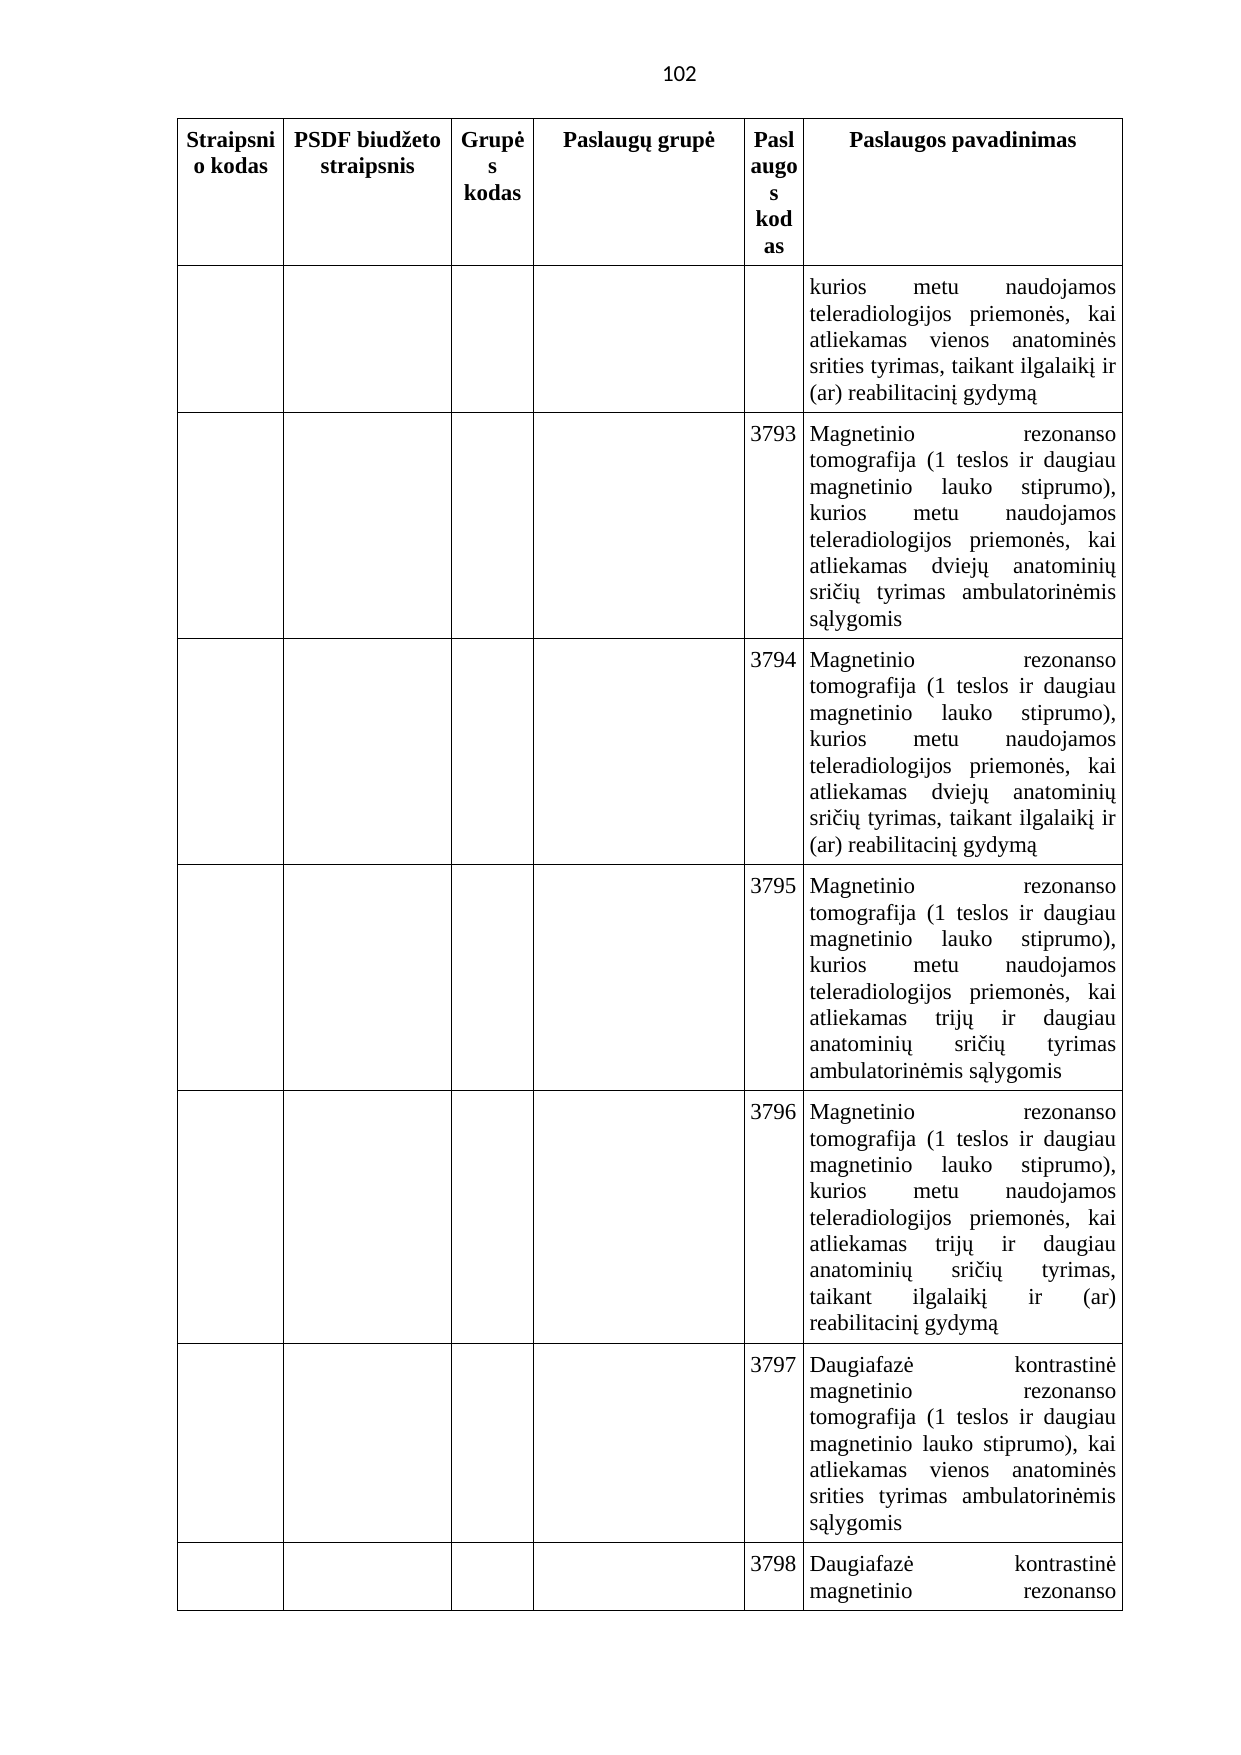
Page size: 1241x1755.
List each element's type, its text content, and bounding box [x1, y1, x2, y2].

table_cell [452, 1543, 533, 1610]
table_cell 3797 [745, 1344, 803, 1542]
table_cell Magnetinio rezonanso tomografija (1 teslos ir daugiau magnetinio lauko stiprumo), kurios metu naudojamos teleradiologijos priemonės, kai atliekamas dviejų anatominių sričių tyrimas, taikant ilgalaikį ir (ar) reabilitacinį gydymą [804, 639, 1122, 864]
table_cell [534, 1543, 744, 1610]
table_cell [745, 266, 803, 412]
table_cell [284, 1091, 451, 1343]
table_header Grupės kodas [452, 119, 533, 265]
table_cell [178, 865, 283, 1090]
table_cell 3794 [745, 639, 803, 864]
table_cell Magnetinio rezonanso tomografija (1 teslos ir daugiau magnetinio lauko stiprumo), kurios metu naudojamos teleradiologijos priemonės, kai atliekamas dviejų anatominių sričių tyrimas ambulatorinėmis sąlygomis [804, 413, 1122, 638]
table_cell [534, 1344, 744, 1542]
table_cell Daugiafazė kontrastinė magnetinio rezonanso [804, 1543, 1122, 1610]
table_cell [178, 1344, 283, 1542]
table_cell [452, 1091, 533, 1343]
table_header Paslaugų grupė [534, 119, 744, 265]
table_cell [452, 266, 533, 412]
table_cell [534, 413, 744, 638]
table_cell [452, 1344, 533, 1542]
table_cell [178, 266, 283, 412]
table_cell [534, 865, 744, 1090]
table_cell Daugiafazė kontrastinė magnetinio rezonanso tomografija (1 teslos ir daugiau magnetinio lauko stiprumo), kai atliekamas vienos anatominės srities tyrimas ambulatorinėmis sąlygomis [804, 1344, 1122, 1542]
table_cell [452, 413, 533, 638]
table_cell [178, 413, 283, 638]
table_cell kurios metu naudojamos teleradiologijos priemonės, kai atliekamas vienos anatominės srities tyrimas, taikant ilgalaikį ir (ar) reabilitacinį gydymą [804, 266, 1122, 412]
table_cell [452, 639, 533, 864]
table_header PSDF biudžeto straipsnis [284, 119, 451, 265]
table_header Paslaugos kodas [745, 119, 803, 265]
table_cell [284, 266, 451, 412]
table_cell 3796 [745, 1091, 803, 1343]
table_header Paslaugos pavadinimas [804, 119, 1122, 265]
table_cell 3793 [745, 413, 803, 638]
table_cell [534, 639, 744, 864]
table_cell [178, 1091, 283, 1343]
table_cell Magnetinio rezonanso tomografija (1 teslos ir daugiau magnetinio lauko stiprumo), kurios metu naudojamos teleradiologijos priemonės, kai atliekamas trijų ir daugiau anatominių sričių tyrimas ambulatorinėmis sąlygomis [804, 865, 1122, 1090]
table_cell [178, 1543, 283, 1610]
table_cell [284, 639, 451, 864]
table_cell [284, 1543, 451, 1610]
table_cell [534, 266, 744, 412]
table_cell 3798 [745, 1543, 803, 1610]
table_cell [284, 1344, 451, 1542]
table_cell [534, 1091, 744, 1343]
table_cell [178, 639, 283, 864]
table_header Straipsnio kodas [178, 119, 283, 265]
table_cell Magnetinio rezonanso tomografija (1 teslos ir daugiau magnetinio lauko stiprumo), kurios metu naudojamos teleradiologijos priemonės, kai atliekamas trijų ir daugiau anatominių sričių tyrimas, taikant ilgalaikį ir (ar) reabilitacinį gydymą [804, 1091, 1122, 1343]
table_cell [284, 413, 451, 638]
table_cell [284, 865, 451, 1090]
table_cell [452, 865, 533, 1090]
table_cell 3795 [745, 865, 803, 1090]
